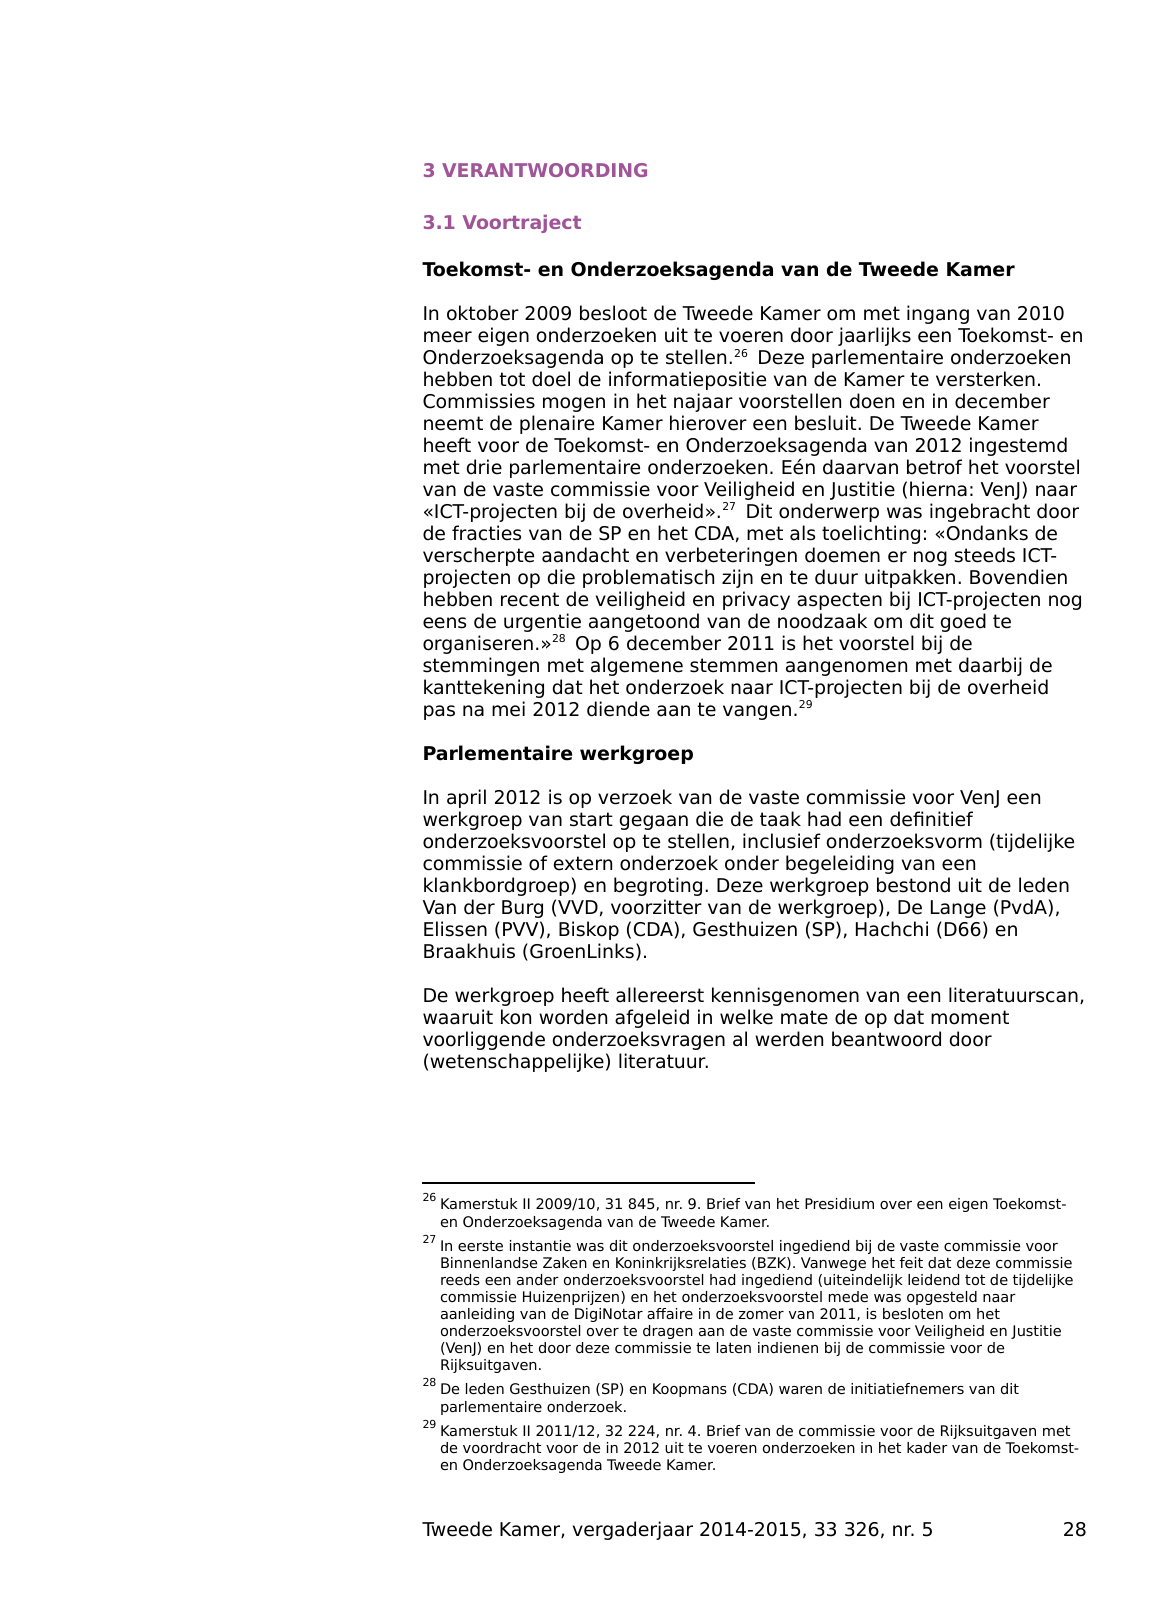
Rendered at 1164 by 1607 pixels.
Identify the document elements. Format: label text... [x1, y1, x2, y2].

text De werkgroep heeft allereerst kennisgenomen van een literatuurscan, waaruit kon worden afgeleid in welke mate de op dat moment voorliggende onderzoeksvragen al werden beantwoord door (wetenschappelijke) literatuur. [422, 985, 1087, 1073]
text De leden Gesthuizen (SP) en Koopmans (CDA) waren de initiatiefnemers van dit parlementaire onderzoek. [422, 1377, 1087, 1416]
subtitle 3.1 Voortraject [422, 212, 1087, 234]
subtitle 3 VERANTWOORDING [422, 160, 1087, 182]
text In eerste instantie was dit onderzoeksvoorstel ingediend bij de vaste commissie voor Binnenlandse Zaken en Koninkrijksrelaties (BZK). Vanwege het feit dat deze commissie reeds een ander onderzoeksvoorstel had ingediend (uiteindelijk leidend tot de tijdelijke commissie Huizenprijzen) en het onderzoeksvoorstel mede was opgesteld naar aanleiding van de DigiNotar affaire in de zomer van 2011, is besloten om het onderzoeksvoorstel over te dragen aan de vaste commissie voor Veiligheid en Justitie (VenJ) en het door deze commissie te laten indienen bij de commissie voor de Rijksuitgaven. [422, 1233, 1087, 1374]
text In oktober 2009 besloot de Tweede Kamer om met ingang van 2010 meer eigen onderzoeken uit te voeren door jaarlijks een Toekomst- en Onderzoeksagenda op te stellen. Deze parlementaire onderzoeken hebben tot doel de informatiepositie van de Kamer te versterken. Commissies mogen in het najaar voorstellen doen en in december neemt de plenaire Kamer hierover een besluit. De Tweede Kamer heeft voor de Toekomst- en Onderzoeksagenda van 2012 ingestemd met drie parlementaire onderzoeken. Eén daarvan betrof het voorstel van de vaste commissie voor Veiligheid en Justitie (hierna: VenJ) naar «ICT-projecten bij de overheid». Dit onderwerp was ingebracht door de fracties van de SP en het CDA, met als toelichting: «Ondanks de verscherpte aandacht en verbeteringen doemen er nog steeds ICT-projecten op die problematisch zijn en te duur uitpakken. Bovendien hebben recent de veiligheid en privacy aspecten bij ICT-projecten nog eens de urgentie aangetoond van de noodzaak om dit goed te organiseren.» Op 6 december 2011 is het voorstel bij de stemmingen met algemene stemmen aangenomen met daarbij de kanttekening dat het onderzoek naar ICT-projecten bij de overheid pas na mei 2012 diende aan te vangen. [422, 303, 1087, 721]
subtitle Parlementaire werkgroep [422, 743, 1087, 765]
subtitle Toekomst- en Onderzoeksagenda van de Tweede Kamer [422, 259, 1087, 281]
text Kamerstuk II 2009/10, 31 845, nr. 9. Brief van het Presidium over een eigen Toekomst- en Onderzoeksagenda van de Tweede Kamer. [422, 1192, 1087, 1231]
text In april 2012 is op verzoek van de vaste commissie voor VenJ een werkgroep van start gegaan die de taak had een definitief onderzoeksvoorstel op te stellen, inclusief onderzoeksvorm (tijdelijke commissie of extern onderzoek onder begeleiding van een klankbordgroep) en begroting. Deze werkgroep bestond uit de leden Van der Burg (VVD, voorzitter van de werkgroep), De Lange (PvdA), Elissen (PVV), Biskop (CDA), Gesthuizen (SP), Hachchi (D66) en Braakhuis (GroenLinks). [422, 787, 1087, 963]
text Kamerstuk II 2011/12, 32 224, nr. 4. Brief van de commissie voor de Rijksuitgaven met de voordracht voor de in 2012 uit te voeren onderzoeken in het kader van de Toekomst- en Onderzoeksagenda Tweede Kamer. [422, 1418, 1087, 1474]
